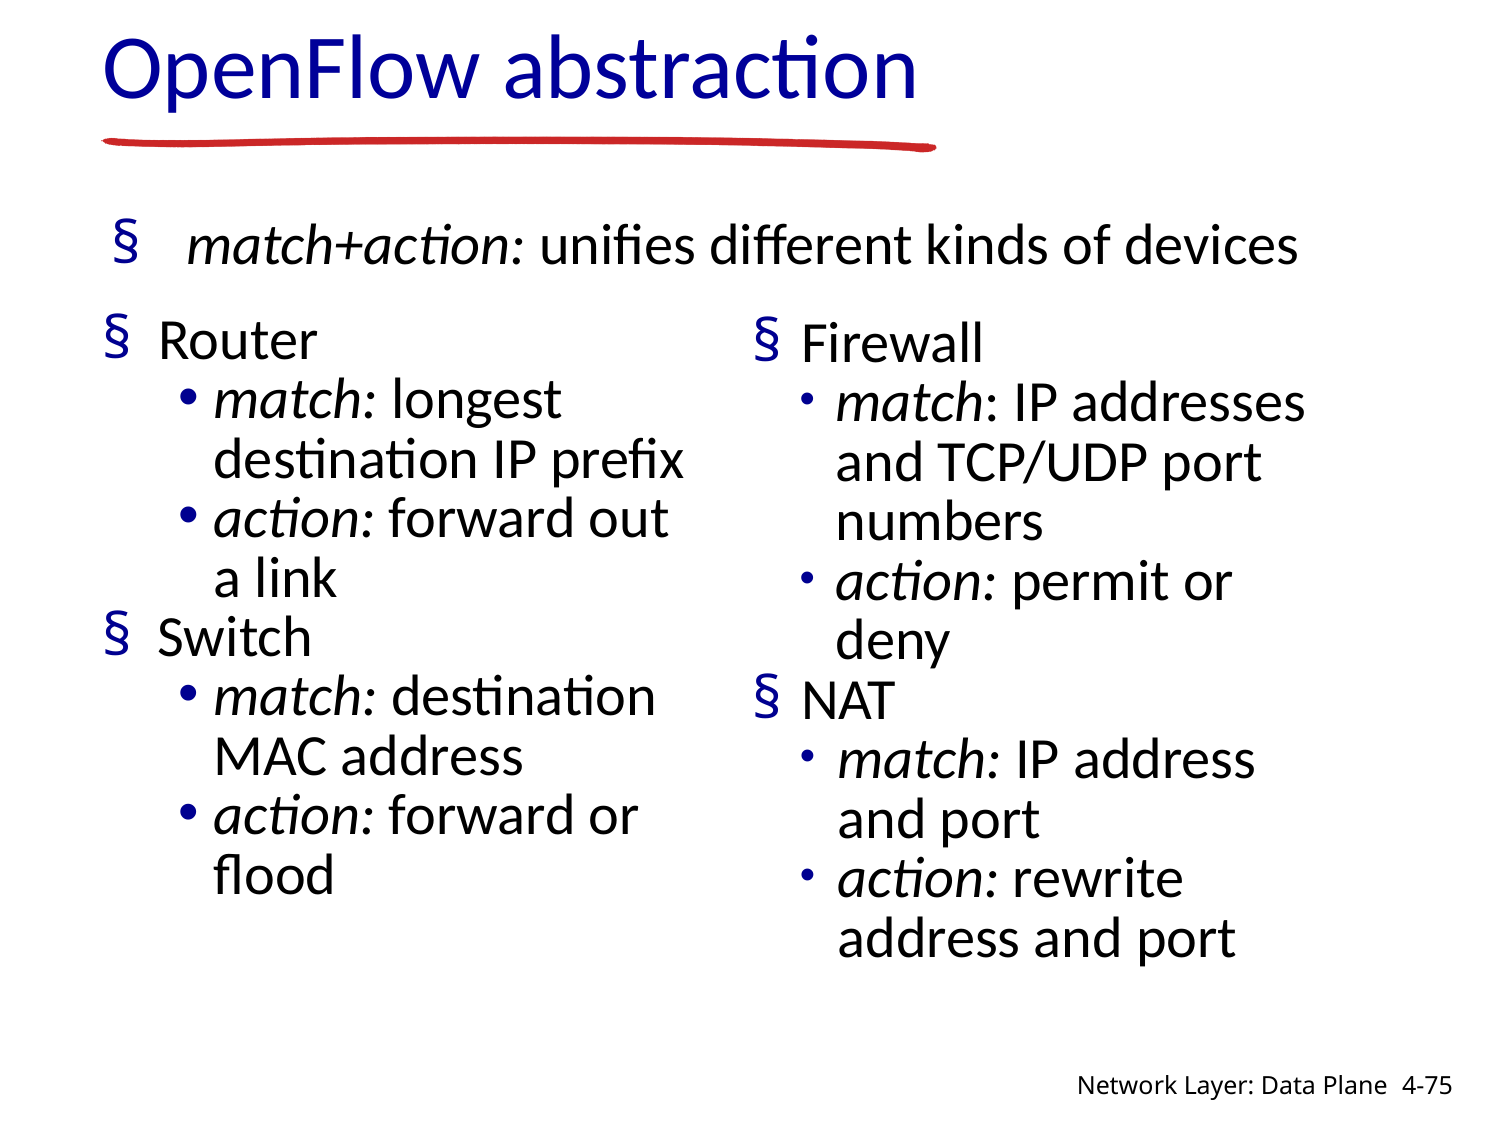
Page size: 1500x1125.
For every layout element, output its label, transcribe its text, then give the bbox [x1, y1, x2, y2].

title OpenFlow abstraction [87, 0, 1363, 188]
footer Network Layer: Data Plane [1045, 1062, 1404, 1102]
list Firewall match: IP addresses and TCP/UDP port numbers action: permit or deny NAT match: IP address and port action: rewrite address and port [737, 307, 1363, 1071]
list Router match: longest destination IP prefix action: forward out a link Switch match: destination MAC address action: forward or flood [87, 304, 713, 1067]
slide_number 4-13 [1387, 1062, 1480, 1107]
text_box match+action: unifies different kinds of devices [96, 199, 1315, 284]
